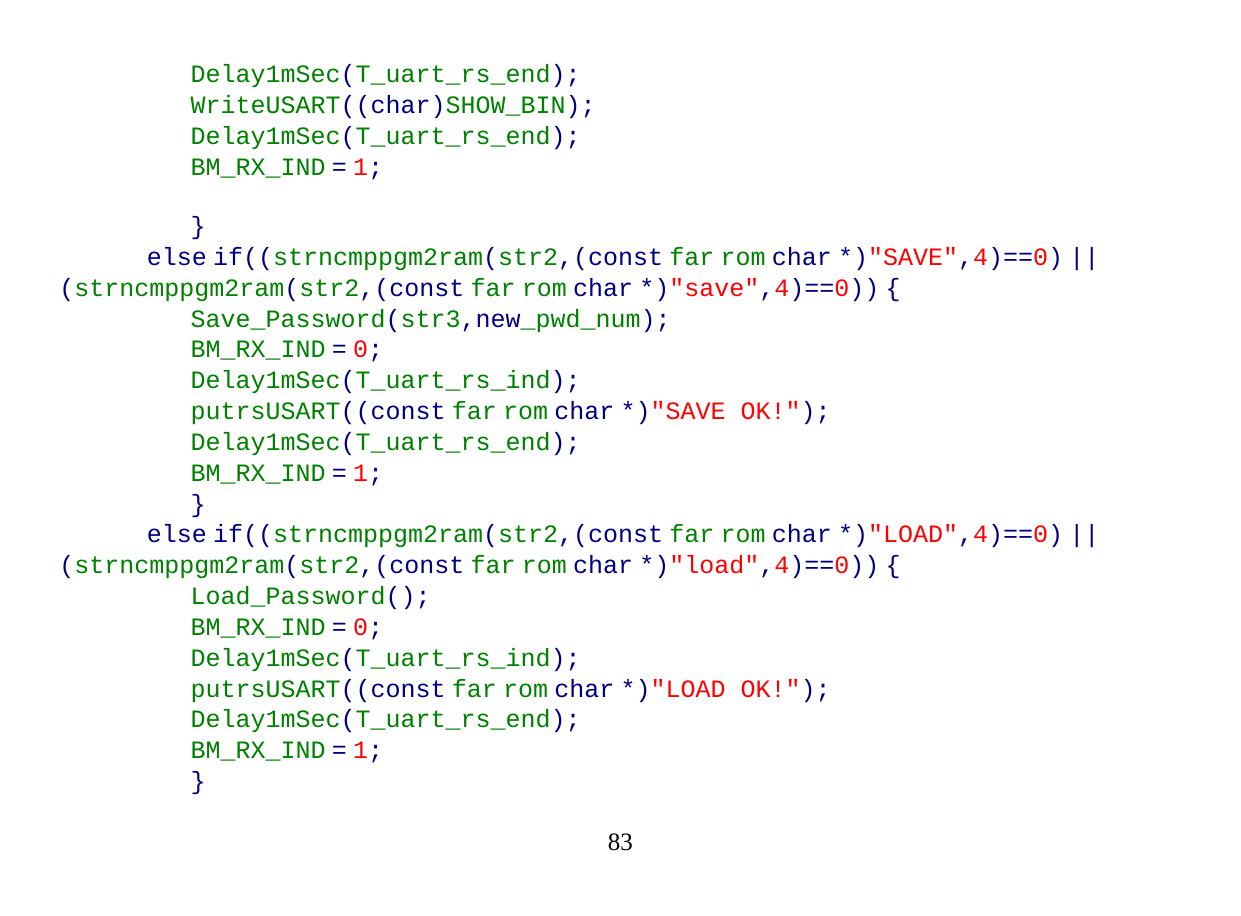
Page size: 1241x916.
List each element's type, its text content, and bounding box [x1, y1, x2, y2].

text Delay1mSec(T_uart_rs_end); [59, 59, 1181, 90]
text BM_RX_IND = 0; [59, 334, 1181, 365]
text BM_RX_IND = 1; [59, 152, 1181, 182]
text WriteUSART((char)SHOW_BIN); [59, 90, 1181, 121]
text Delay1mSec(T_uart_rs_ind); [59, 365, 1181, 396]
text putrsUSART((const far rom char *)"SAVE OK!"); [59, 396, 1181, 427]
text Delay1mSec(T_uart_rs_end); [59, 427, 1181, 458]
text } [59, 211, 1181, 242]
text Delay1mSec(T_uart_rs_end); [59, 704, 1181, 735]
text putrsUSART((const far rom char *)"LOAD OK!"); [59, 674, 1181, 704]
text Delay1mSec(T_uart_rs_end); [59, 121, 1181, 152]
text else if((strncmppgm2ram(str2,(const far rom char *)"LOAD",4)==0) || (strncmppgm2ram(str2,(const far rom char *)"load",4)==0)) { [59, 519, 1181, 581]
text } [59, 766, 1181, 797]
text Save_Password(str3,new_pwd_num); [59, 304, 1181, 334]
text Load_Password(); [59, 581, 1181, 612]
text BM_RX_IND = 0; [59, 612, 1181, 643]
text BM_RX_IND = 1; [59, 735, 1181, 766]
text Delay1mSec(T_uart_rs_ind); [59, 643, 1181, 674]
text } [59, 489, 1181, 519]
text BM_RX_IND = 1; [59, 458, 1181, 489]
text else if((strncmppgm2ram(str2,(const far rom char *)"SAVE",4)==0) || (strncmppgm2ram(str2,(const far rom char *)"save",4)==0)) { [59, 242, 1181, 304]
